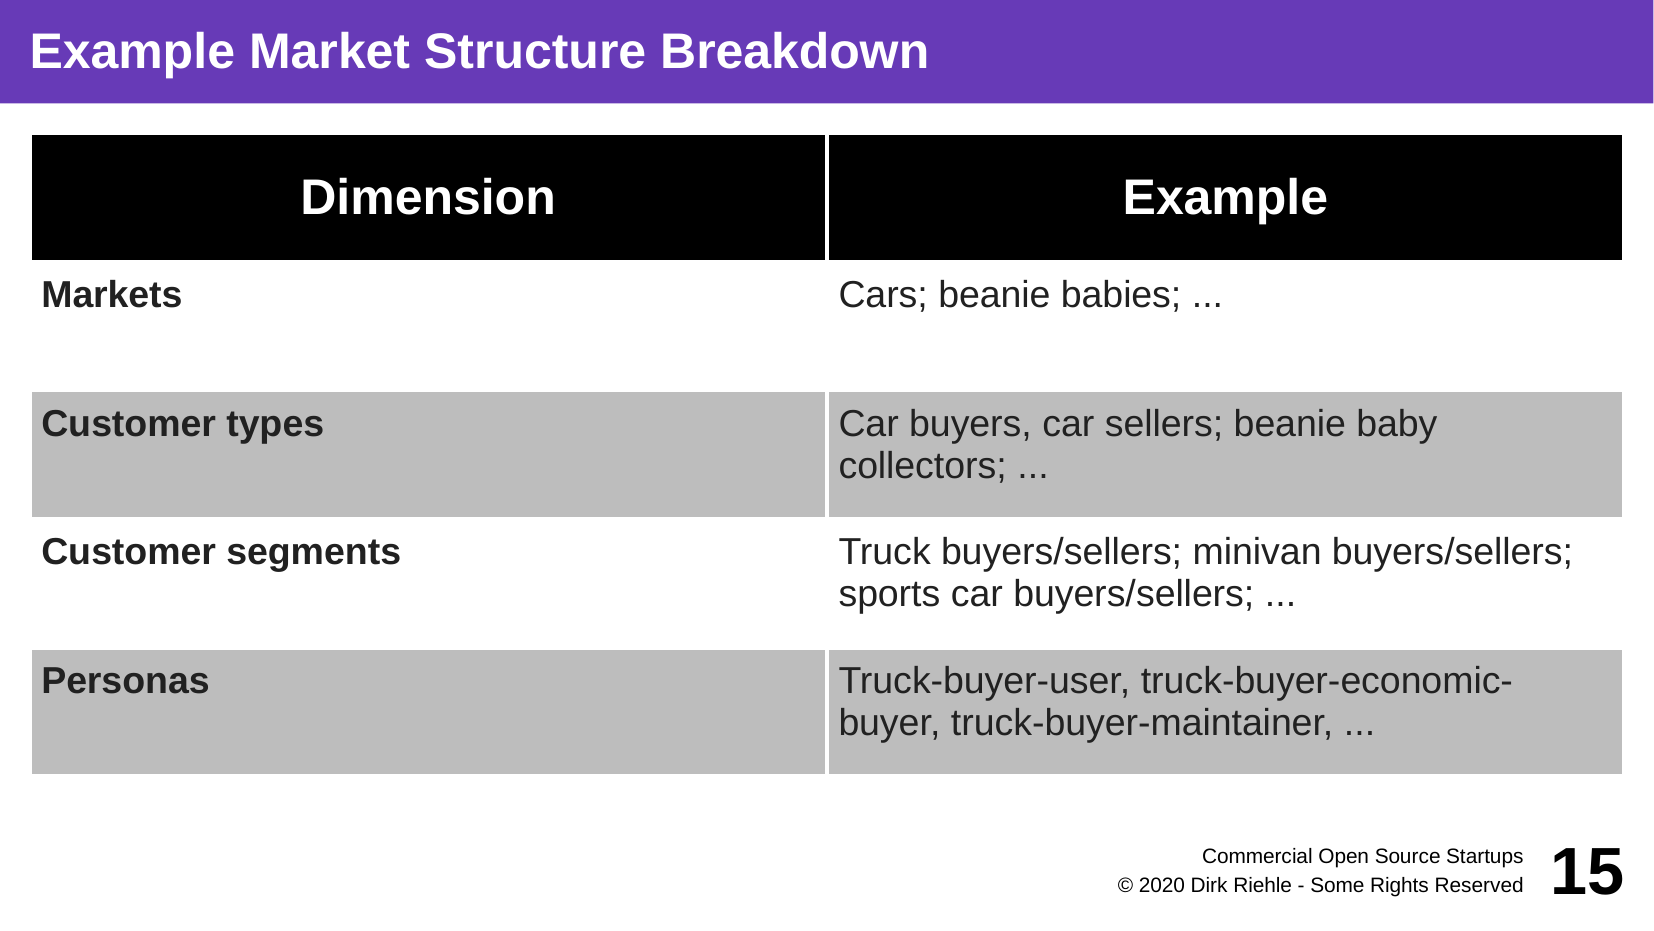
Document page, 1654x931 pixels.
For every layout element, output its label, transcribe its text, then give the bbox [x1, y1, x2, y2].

table_cell Car buyers, car sellers; beanie baby collectors; ... [829, 392, 1622, 517]
table_cell Customer types [32, 392, 825, 517]
table_cell Cars; beanie babies; ... [829, 264, 1622, 388]
table_cell Markets [32, 264, 825, 388]
title Example Market Structure Breakdown [0, 0, 1654, 104]
table_cell Truck buyers/sellers; minivan buyers/sellers; sports car buyers/sellers; ... [829, 521, 1622, 646]
table_cell Personas [32, 650, 825, 774]
table_header Example [829, 135, 1622, 260]
table_header Dimension [32, 135, 825, 260]
table_cell Customer segments [32, 521, 825, 646]
table_cell Truck-buyer-user, truck-buyer-economic-buyer, truck-buyer-maintainer, ... [829, 650, 1622, 774]
